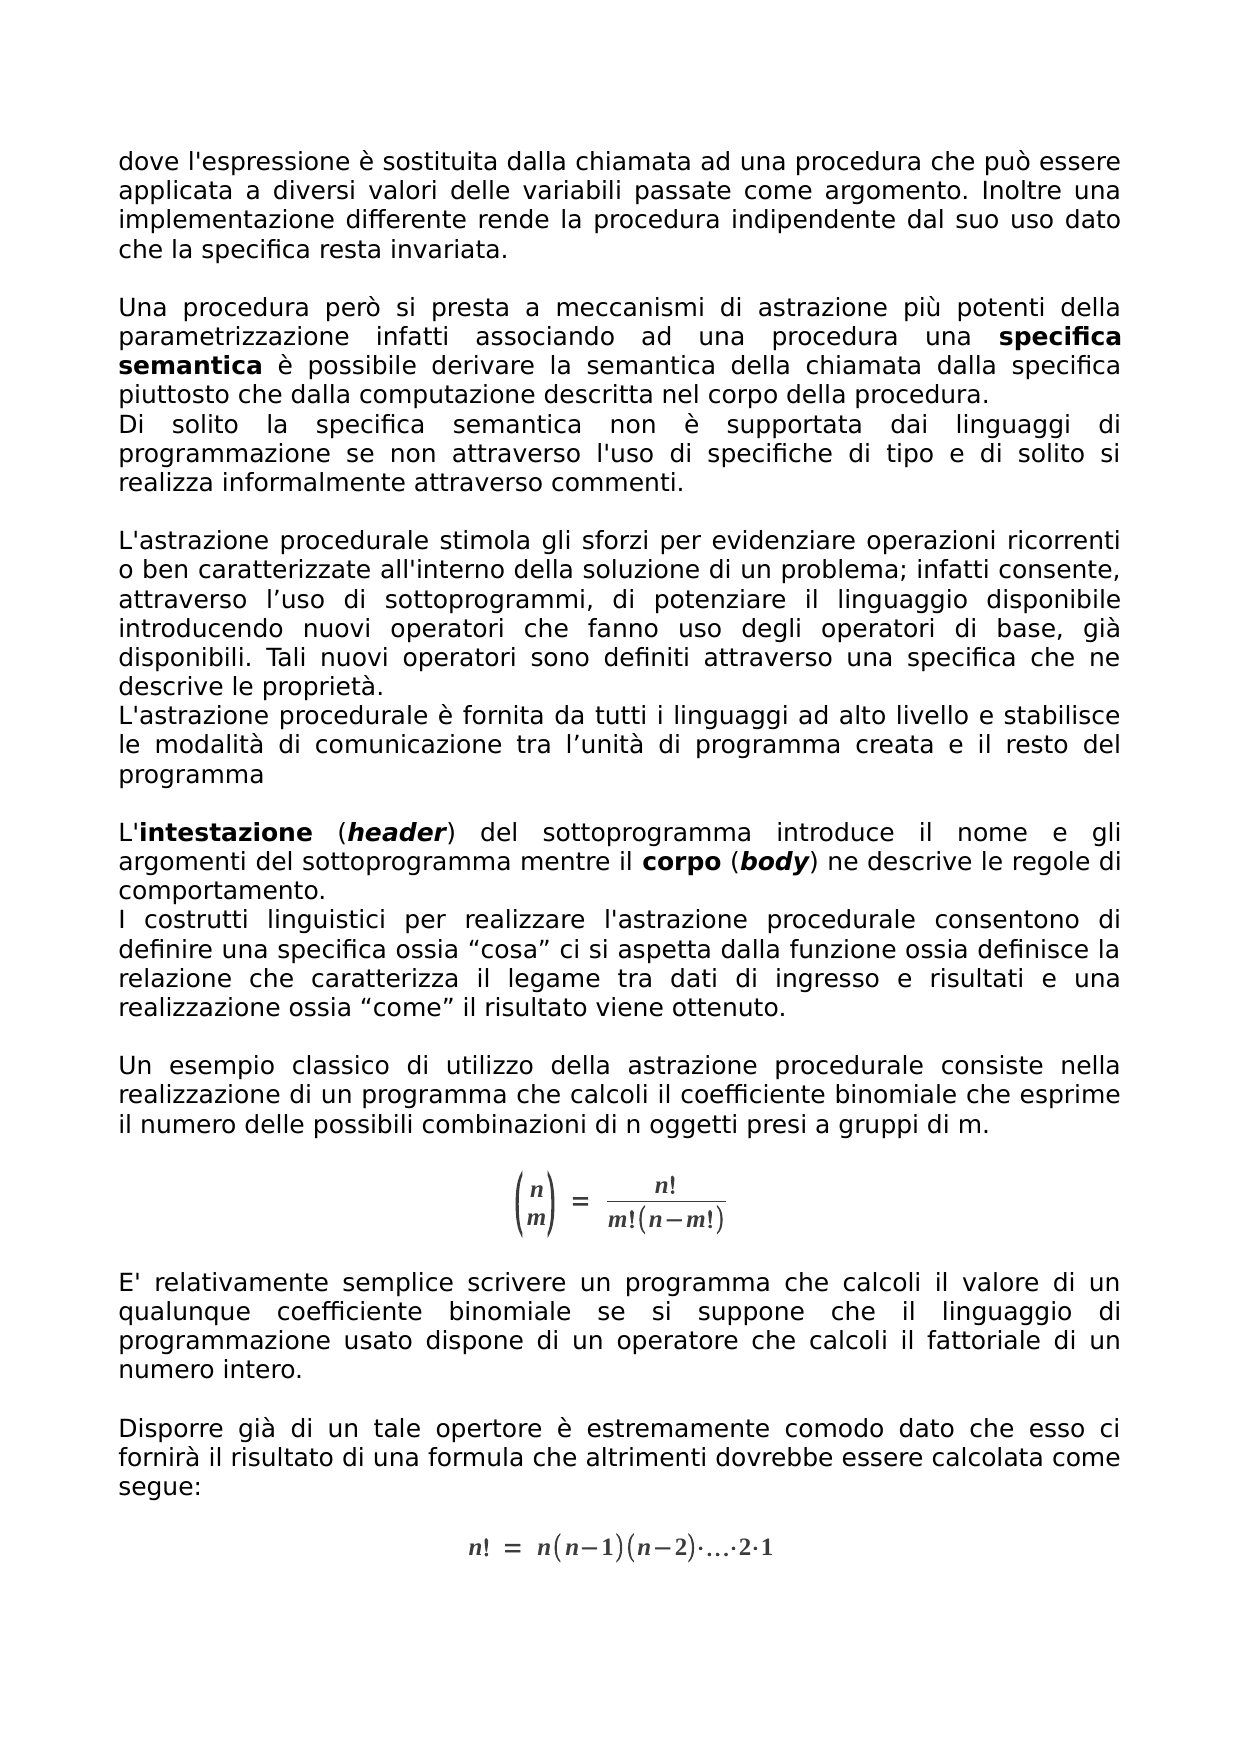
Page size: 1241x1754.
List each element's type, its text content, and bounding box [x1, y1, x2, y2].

text L'intestazione (header) del sottoprogramma introduce il nome e gli argomenti del sottoprogramma mentre il corpo (body) ne descrive le regole di comportamento. [118, 818, 1122, 906]
text Di solito la specifica semantica non è supportata dai linguaggi di programmazione se non attraverso l'uso di specifiche di tipo e di solito si realizza informalmente attraverso commenti. [118, 410, 1122, 497]
text Un esempio classico di utilizzo della astrazione procedurale consiste nella realizzazione di un programma che calcoli il coefficiente binomiale che esprime il numero delle possibili combinazioni di n oggetti presi a gruppi di m. [118, 1051, 1122, 1139]
text Disporre già di un tale opertore è estremamente comodo dato che esso ci fornirà il risultato di una formula che altrimenti dovrebbe essere calcolata come segue: [118, 1414, 1122, 1501]
text Una procedura però si presta a meccanismi di astrazione più potenti della parametrizzazione infatti associando ad una procedura una specifica semantica è possibile derivare la semantica della chiamata dalla specifica piuttosto che dalla computazione descritta nel corpo della procedura. [118, 293, 1122, 410]
text dove l'espressione è sostituita dalla chiamata ad una procedura che può essere applicata a diversi valori delle variabili passate come argomento. Inoltre una implementazione differente rende la procedura indipendente dal suo uso dato che la specifica resta invariata. [118, 147, 1122, 264]
text L'astrazione procedurale è fornita da tutti i linguaggi ad alto livello e stabilisce le modalità di comunicazione tra l’unità di programma creata e il resto del programma [118, 701, 1122, 789]
text I costrutti linguistici per realizzare l'astrazione procedurale consentono di definire una specifica ossia “cosa” ci si aspetta dalla funzione ossia definisce la relazione che caratterizza il legame tra dati di ingresso e risultati e una realizzazione ossia “come” il risultato viene ottenuto. [118, 906, 1122, 1022]
text E' relativamente semplice scrivere un programma che calcoli il valore di un qualunque coefficiente binomiale se si suppone che il linguaggio di programmazione usato dispone di un operatore che calcoli il fattoriale di un numero intero. [118, 1268, 1122, 1385]
text L'astrazione procedurale stimola gli sforzi per evidenziare operazioni ricorrenti o ben caratterizzate all'interno della soluzione di un problema; infatti consente, attraverso l’uso di sottoprogrammi, di potenziare il linguaggio disponibile introducendo nuovi operatori che fanno uso degli operatori di base, già disponibili. Tali nuovi operatori sono definiti attraverso una specifica che ne descrive le proprietà. [118, 526, 1122, 701]
